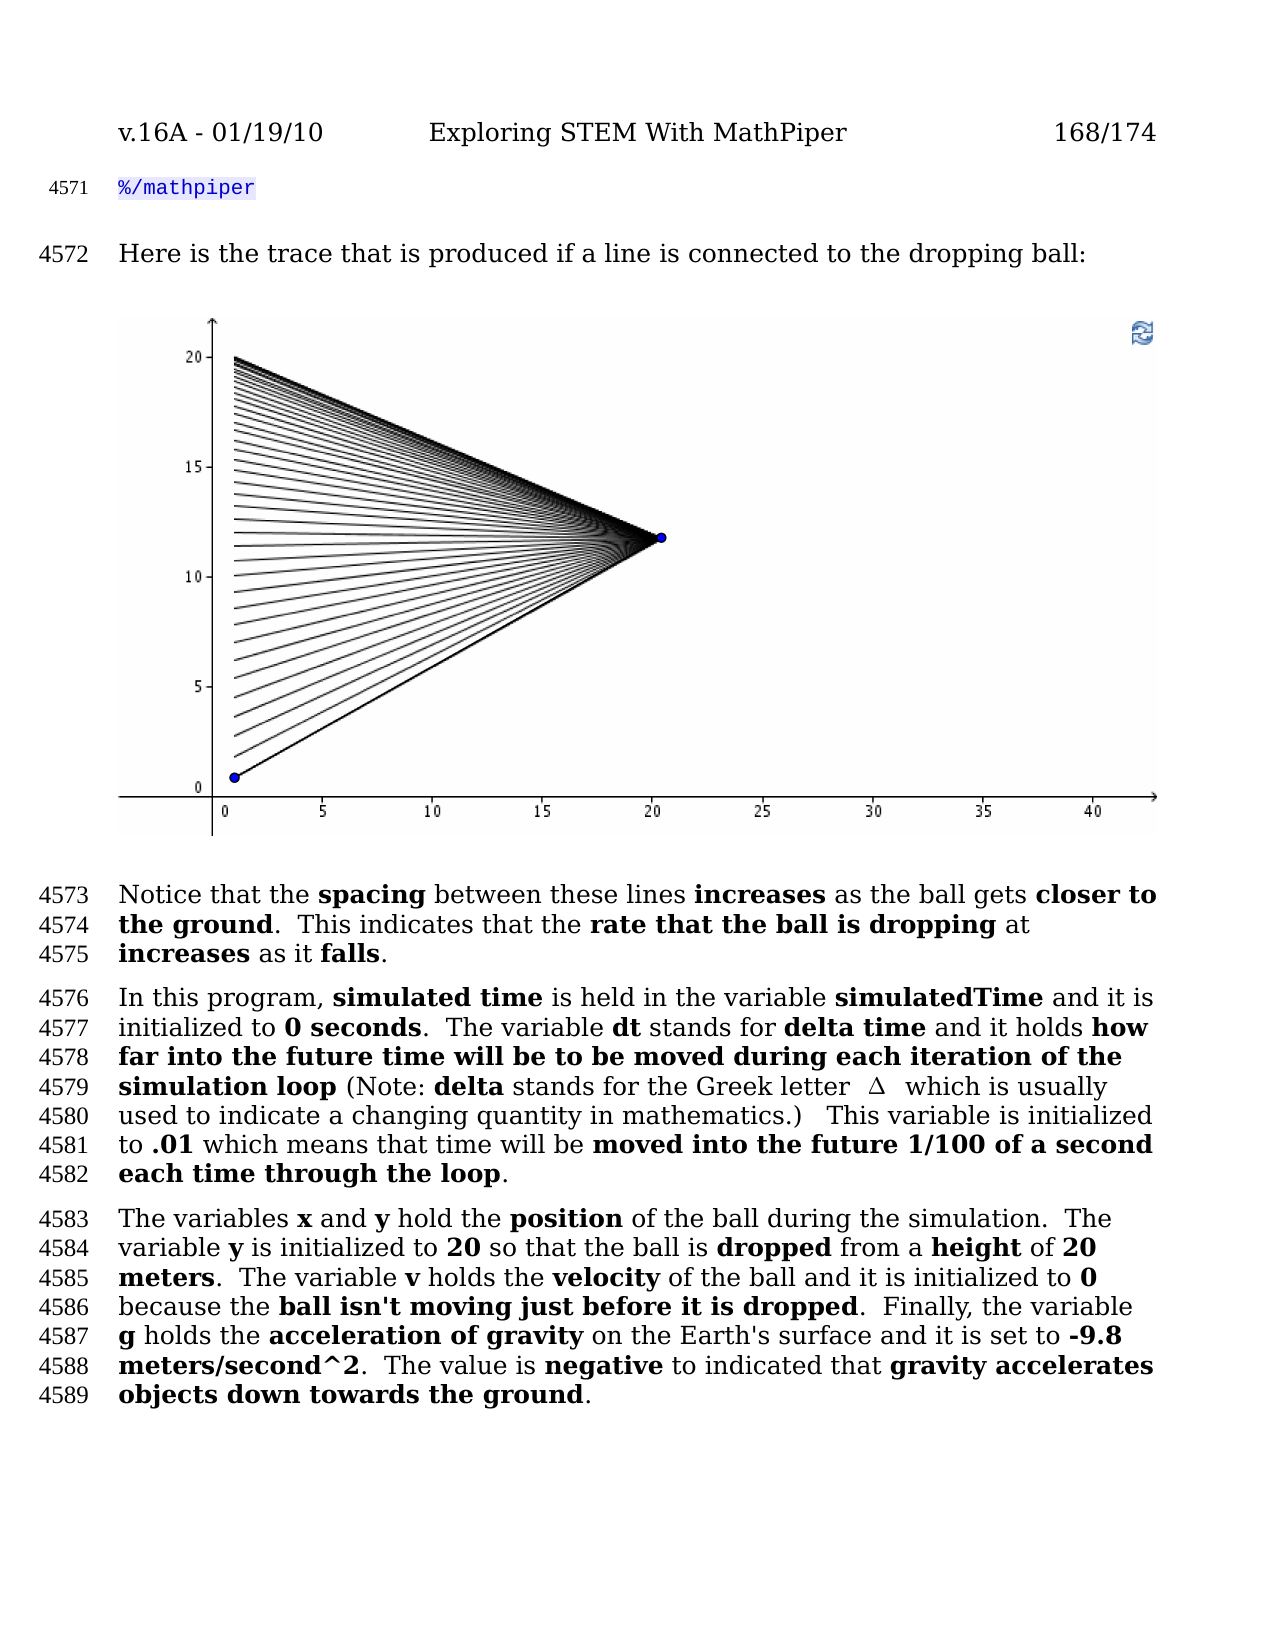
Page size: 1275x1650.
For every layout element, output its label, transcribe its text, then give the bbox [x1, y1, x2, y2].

text Here is the trace that is produced if a line is connected to the dropping ball: [118, 239, 1157, 268]
text The variables x and y hold the position of the ball during the simulation. The variable y is initialized to 20 so that the ball is dropped from a height of 20 meters. The variable v holds the velocity of the ball and it is initialized to 0 because the ball isn't moving just before it is dropped. Finally, the variable g holds the acceleration of gravity on the Earth's surface and it is set to -9.8 meters/second^2. The value is negative to indicated that gravity accelerates objects down towards the ground. [118, 1204, 1157, 1409]
text Notice that the spacing between these lines increases as the ball gets closer to the ground. This indicates that the rate that the ball is dropping at increases as it falls. [118, 880, 1157, 968]
text In this program, simulated time is held in the variable simulatedTime and it is initialized to 0 seconds. The variable dt stands for delta time and it holds how far into the future time will be to be moved during each iteration of the simulation loop (Note: delta stands for the Greek letterwhich is usually used to indicate a changing quantity in mathematics.) This variable is initialized to .01 which means that time will be moved into the future 1/100 of a second each time through the loop. [118, 983, 1157, 1189]
text %/mathpiper [118, 177, 1157, 200]
picture [118, 318, 1157, 836]
